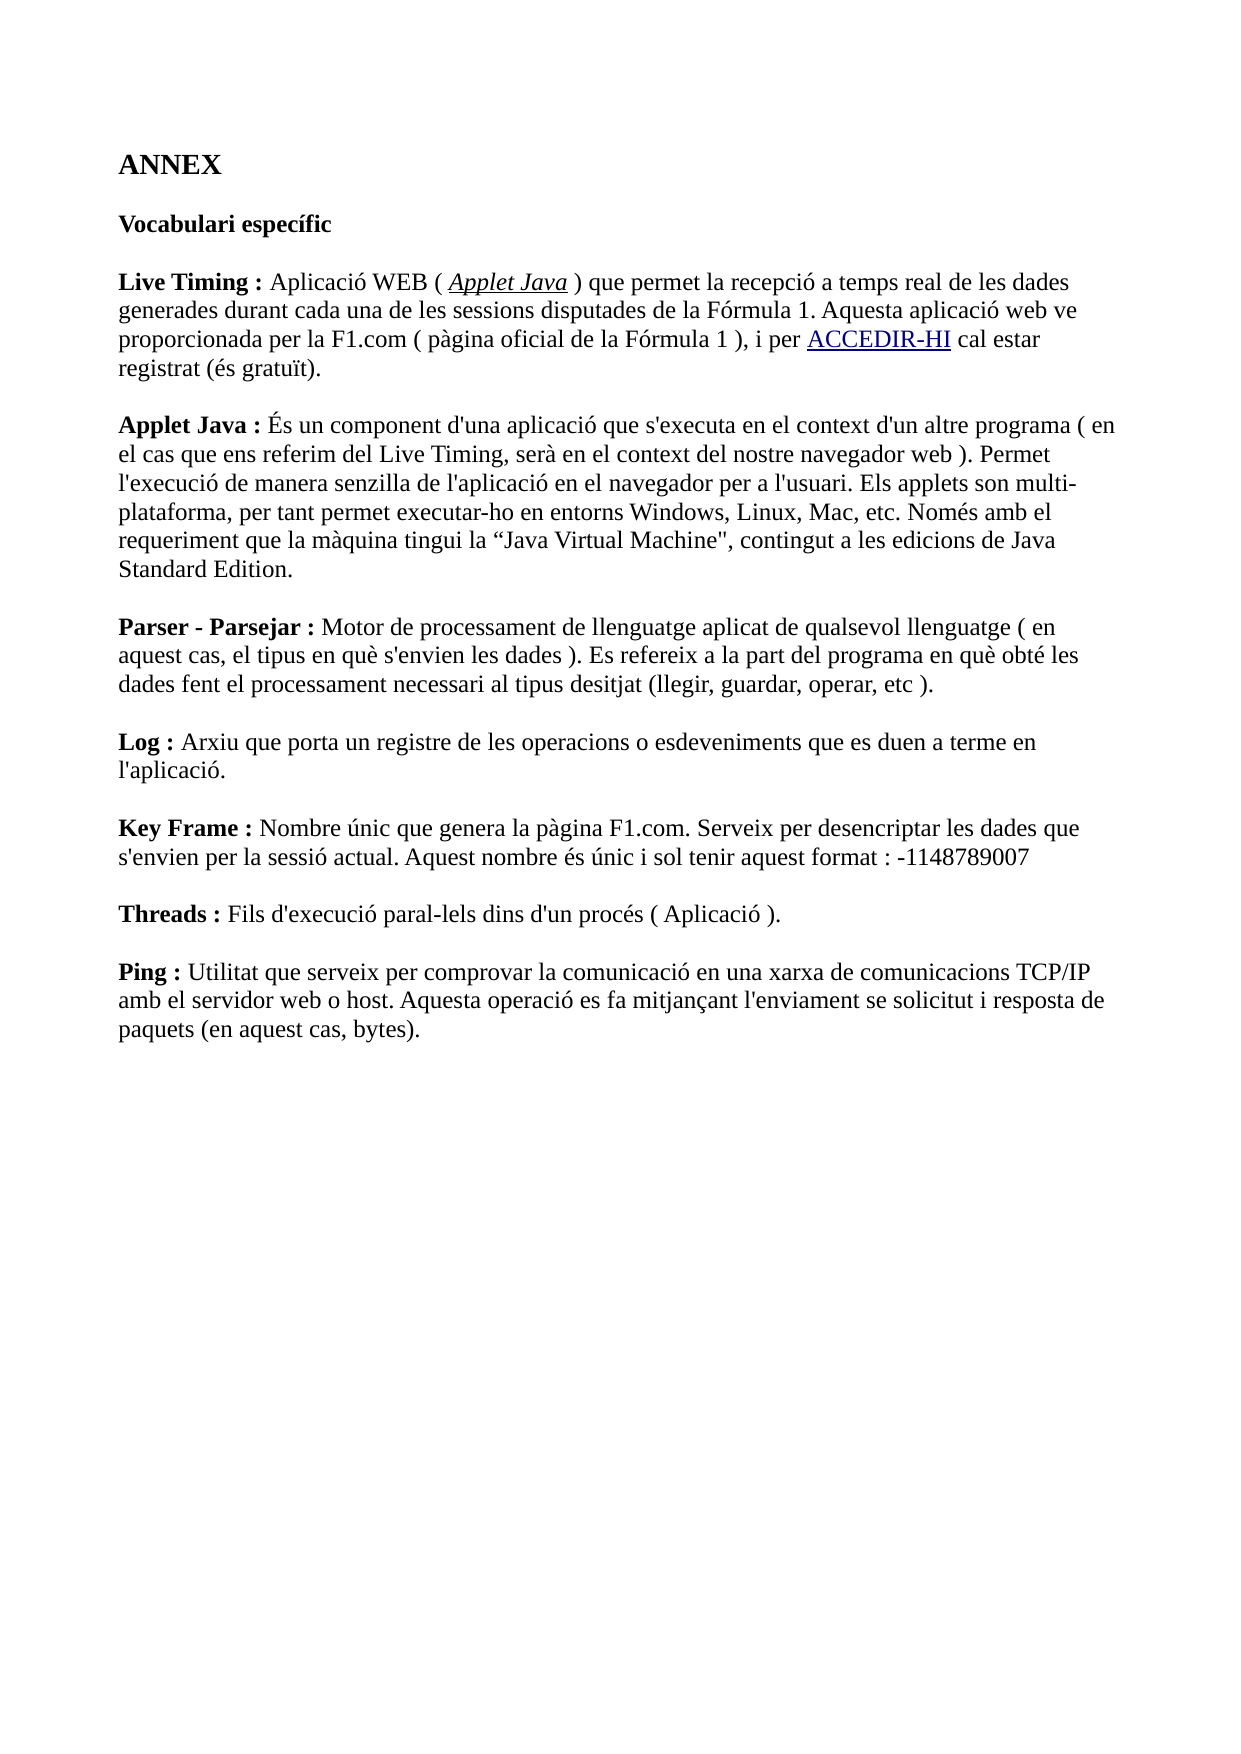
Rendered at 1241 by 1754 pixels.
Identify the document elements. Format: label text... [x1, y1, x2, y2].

text Applet Java : És un component d'una aplicació que s'executa en el context d'un altre programa ( en el cas que ens referim del Live Timing, serà en el context del nostre navegador web ). Permet l'execució de manera senzilla de l'aplicació en el navegador per a l'usuari. Els applets son multi-plataforma, per tant permet executar-ho en entorns Windows, Linux, Mac, etc. Només amb el requeriment que la màquina tingui la “Java Virtual Machine", contingut a les edicions de Java Standard Edition. [118, 410, 1122, 583]
text Live Timing : Aplicació WEB ( Applet Java ) que permet la recepció a temps real de les dades generades durant cada una de les sessions disputades de la Fórmula 1. Aquesta aplicació web ve proporcionada per la F1.com ( pàgina oficial de la Fórmula 1 ), i per ACCEDIR-HI cal estar registrat (és gratuït). [118, 267, 1122, 382]
text Threads : Fils d'execució paral-lels dins d'un procés ( Aplicació ). [118, 899, 1122, 928]
text Key Frame : Nombre únic que genera la pàgina F1.com. Serveix per desencriptar les dades que s'envien per la sessió actual. Aquest nombre és únic i sol tenir aquest format : -1148789007 [118, 813, 1122, 870]
text Log : Arxiu que porta un registre de les operacions o esdeveniments que es duen a terme en l'aplicació. [118, 727, 1122, 784]
text Ping : Utilitat que serveix per comprovar la comunicació en una xarxa de comunicacions TCP/IP amb el servidor web o host. Aquesta operació es fa mitjançant l'enviament se solicitut i resposta de paquets (en aquest cas, bytes). [118, 957, 1122, 1043]
text Vocabulari específic [118, 209, 1122, 238]
text ANNEX [118, 147, 1122, 180]
text Parser - Parsejar : Motor de processament de llenguatge aplicat de qualsevol llenguatge ( en aquest cas, el tipus en què s'envien les dades ). Es refereix a la part del programa en què obté les dades fent el processament necessari al tipus desitjat (llegir, guardar, operar, etc ). [118, 612, 1122, 698]
